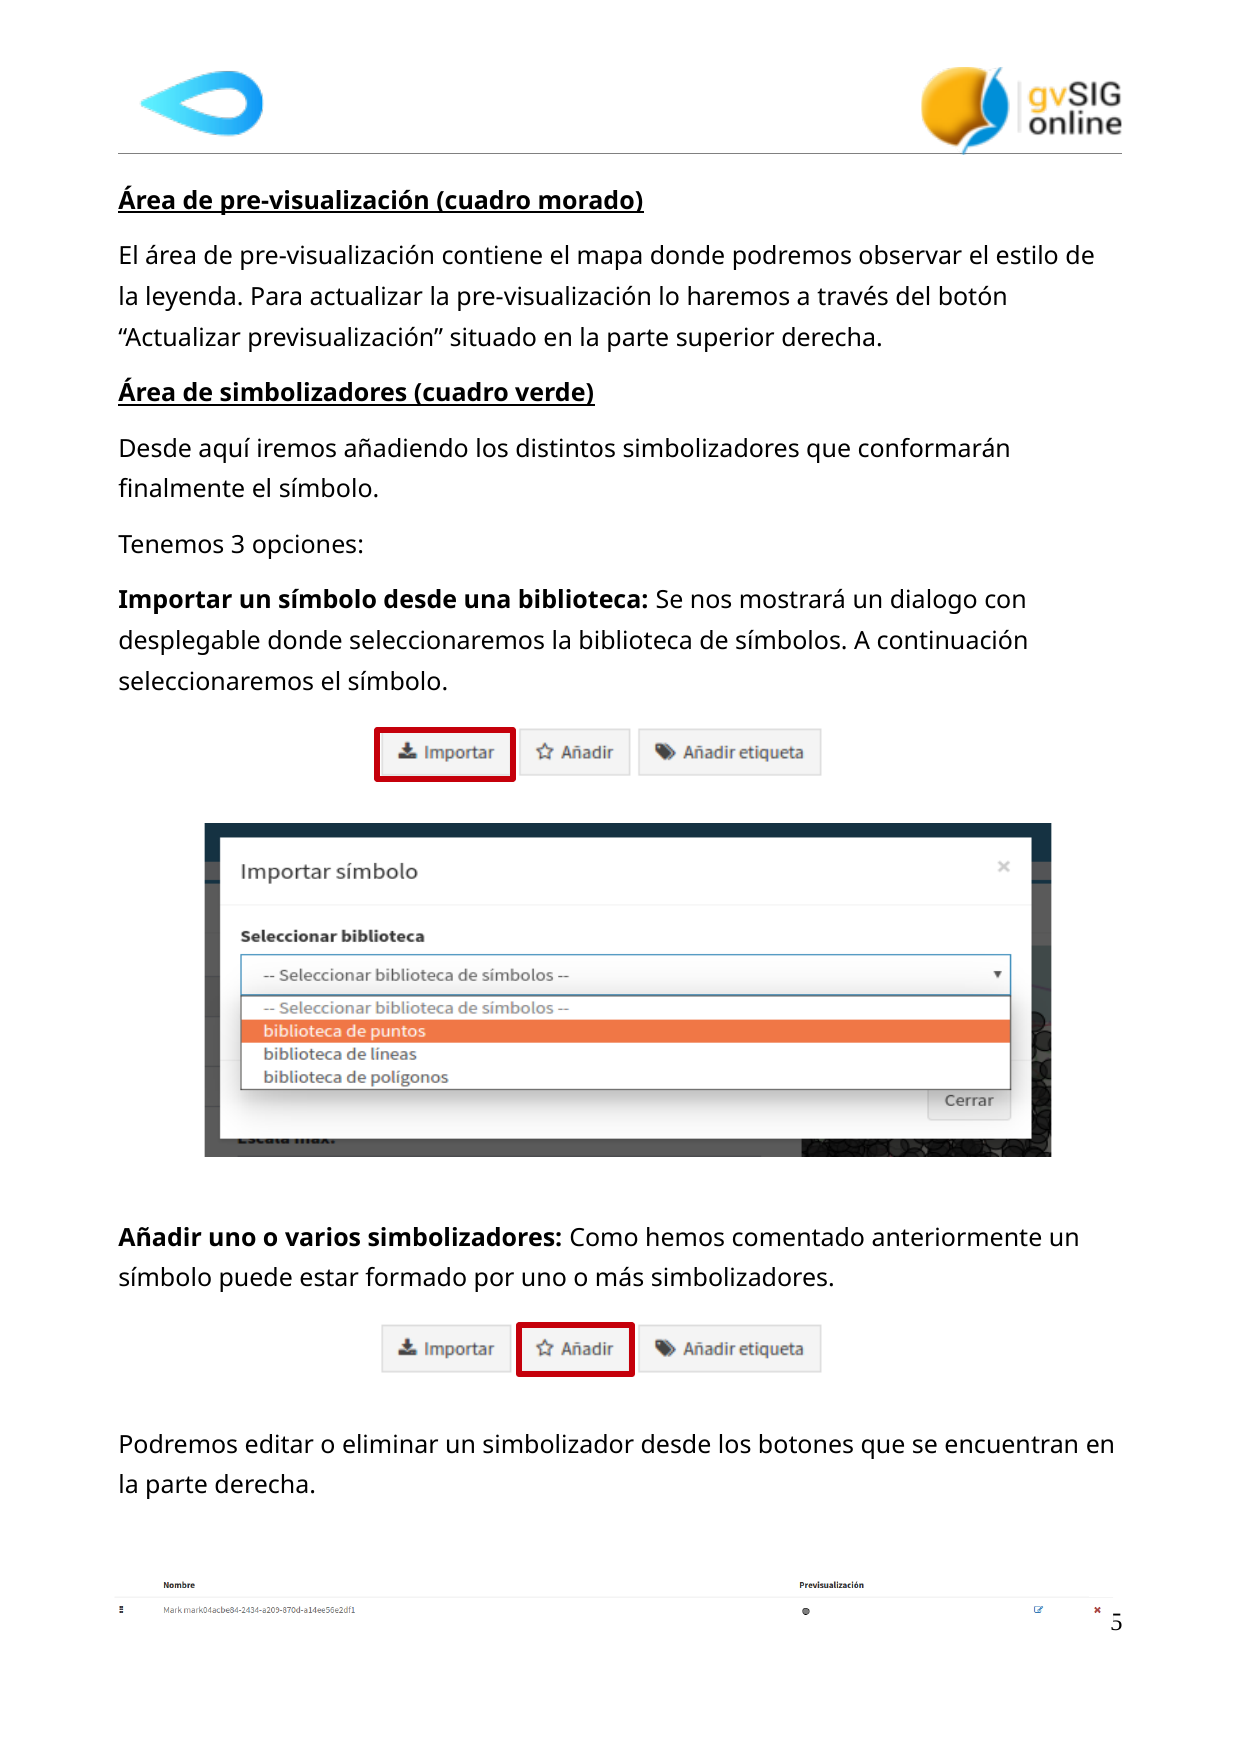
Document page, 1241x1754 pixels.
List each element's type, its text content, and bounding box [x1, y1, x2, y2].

text Añadir uno o varios simbolizadores: Como hemos comentado anteriormente un símbolo puede estar formado por uno o más simbolizadores. [118, 1219, 1122, 1294]
picture [109, 1576, 1114, 1627]
text Importar un símbolo desde una biblioteca: Se nos mostrará un dialogo con desplegable donde seleccionaremos la biblioteca de símbolos. A continuación seleccionaremos el símbolo. [118, 582, 1122, 698]
text Podremos editar o eliminar un simbolizador desde los botones que se encuentran en la parte derecha. [118, 1426, 1122, 1501]
text El área de pre-visualización contiene el mapa donde podremos observar el estilo de la leyenda. Para actualizar la pre-visualización lo haremos a través del botón “Actualizar previsualización” situado en la parte superior derecha. [118, 238, 1122, 353]
picture [120, 61, 284, 153]
text Área de simbolizadores (cuadro verde) [118, 375, 1122, 409]
picture [380, 733, 510, 776]
picture [921, 67, 1122, 155]
picture [377, 721, 828, 787]
picture [204, 823, 1052, 1157]
text Área de pre-visualización (cuadro morado) [118, 182, 1122, 216]
text Desde aquí iremos añadiendo los distintos simbolizadores que conformarán finalmente el símbolo. [118, 430, 1122, 505]
text Tenemos 3 opciones: [118, 526, 1122, 561]
picture [377, 1317, 828, 1384]
